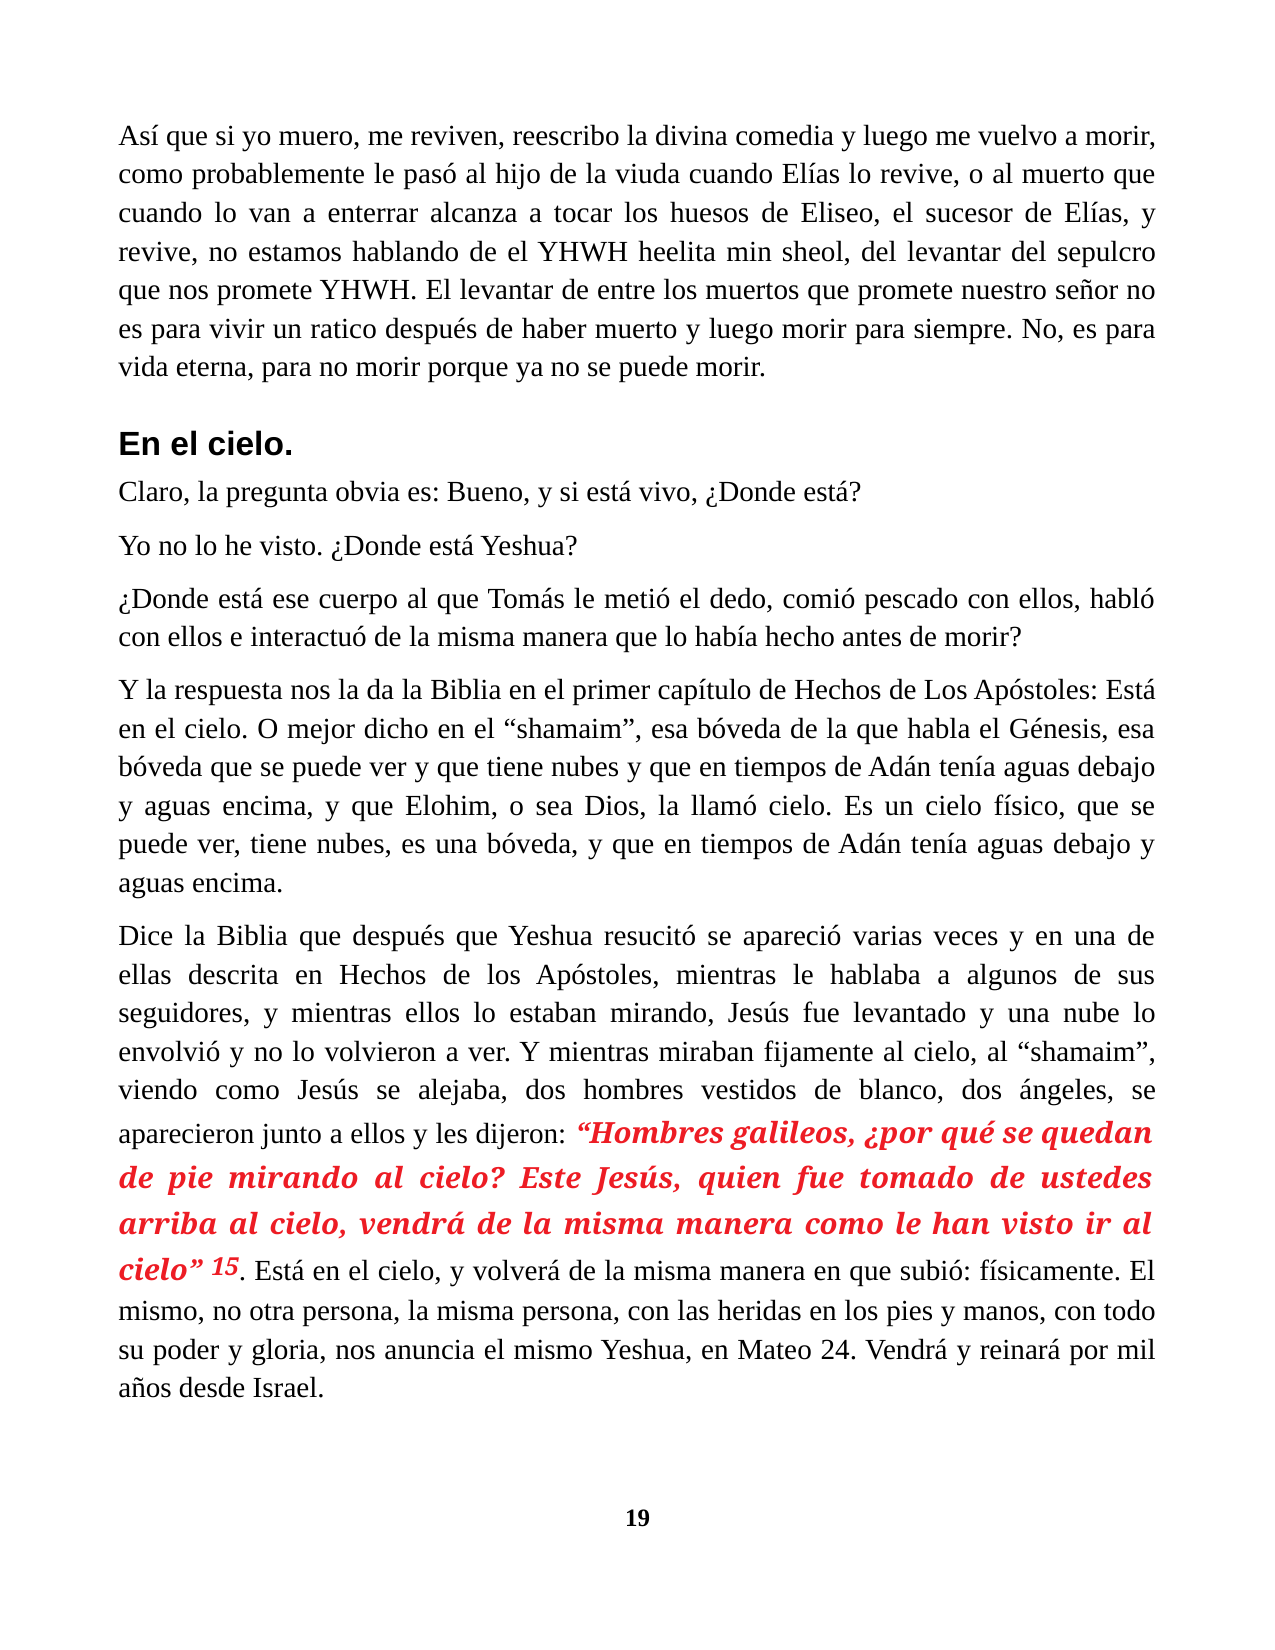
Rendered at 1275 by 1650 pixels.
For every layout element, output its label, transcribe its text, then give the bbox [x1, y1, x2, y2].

text Claro, la pregunta obvia es: Bueno, y si está vivo, ¿Donde está? [118, 474, 1157, 508]
text Yo no lo he visto. ¿Donde está Yeshua? [118, 528, 1157, 561]
text Dice la Biblia que después que Yeshua resucitó se apareció varias veces y en una de ellas descrita en Hechos de los Apóstoles, mientras le hablaba a algunos de sus seguidores, y mientras ellos lo estaban mirando, Jesús fue levantado y una nube lo envolvió y no lo volvieron a ver. Y mientras miraban fijamente al cielo, al “shamaim”, viendo como Jesús se alejaba, dos hombres vestidos de blanco, dos ángeles, se aparecieron junto a ellos y les dijeron: “Hombres galileos, ¿por qué se quedan de pie mirando al cielo? Este Jesús, quien fue tomado de ustedes arriba al cielo, vendrá de la misma manera como le han visto ir al cielo” . Está en el cielo, y volverá de la misma manera en que subió: físicamente. El mismo, no otra persona, la misma persona, con las heridas en los pies y manos, con todo su poder y gloria, nos anuncia el mismo Yeshua, en Mateo 24. Vendrá y reinará por mil años desde Israel. [118, 918, 1157, 1404]
text ¿Donde está ese cuerpo al que Tomás le metió el dedo, comió pescado con ellos, habló con ellos e interactuó de la misma manera que lo había hecho antes de morir? [118, 581, 1157, 653]
text Y la respuesta nos la da la Biblia en el primer capítulo de Hechos de Los Apóstoles: Está en el cielo. O mejor dicho en el “shamaim”, esa bóveda de la que habla el Génesis, esa bóveda que se puede ver y que tiene nubes y que en tiempos de Adán tenía aguas debajo y aguas encima, y que Elohim, o sea Dios, la llamó cielo. Es un cielo físico, que se puede ver, tiene nubes, es una bóveda, y que en tiempos de Adán tenía aguas debajo y aguas encima. [118, 672, 1157, 899]
text Así que si yo muero, me reviven, reescribo la divina comedia y luego me vuelvo a morir, como probablemente le pasó al hijo de la viuda cuando Elías lo revive, o al muerto que cuando lo van a enterrar alcanza a tocar los huesos de Eliseo, el sucesor de Elías, y revive, no estamos hablando de el YHWH heelita min sheol, del levantar del sepulcro que nos promete YHWH. El levantar de entre los muertos que promete nuestro señor no es para vivir un ratico después de haber muerto y luego morir para siempre. No, es para vida eterna, para no morir porque ya no se puede morir. [118, 118, 1157, 383]
subtitle En el cielo. [118, 423, 1157, 462]
